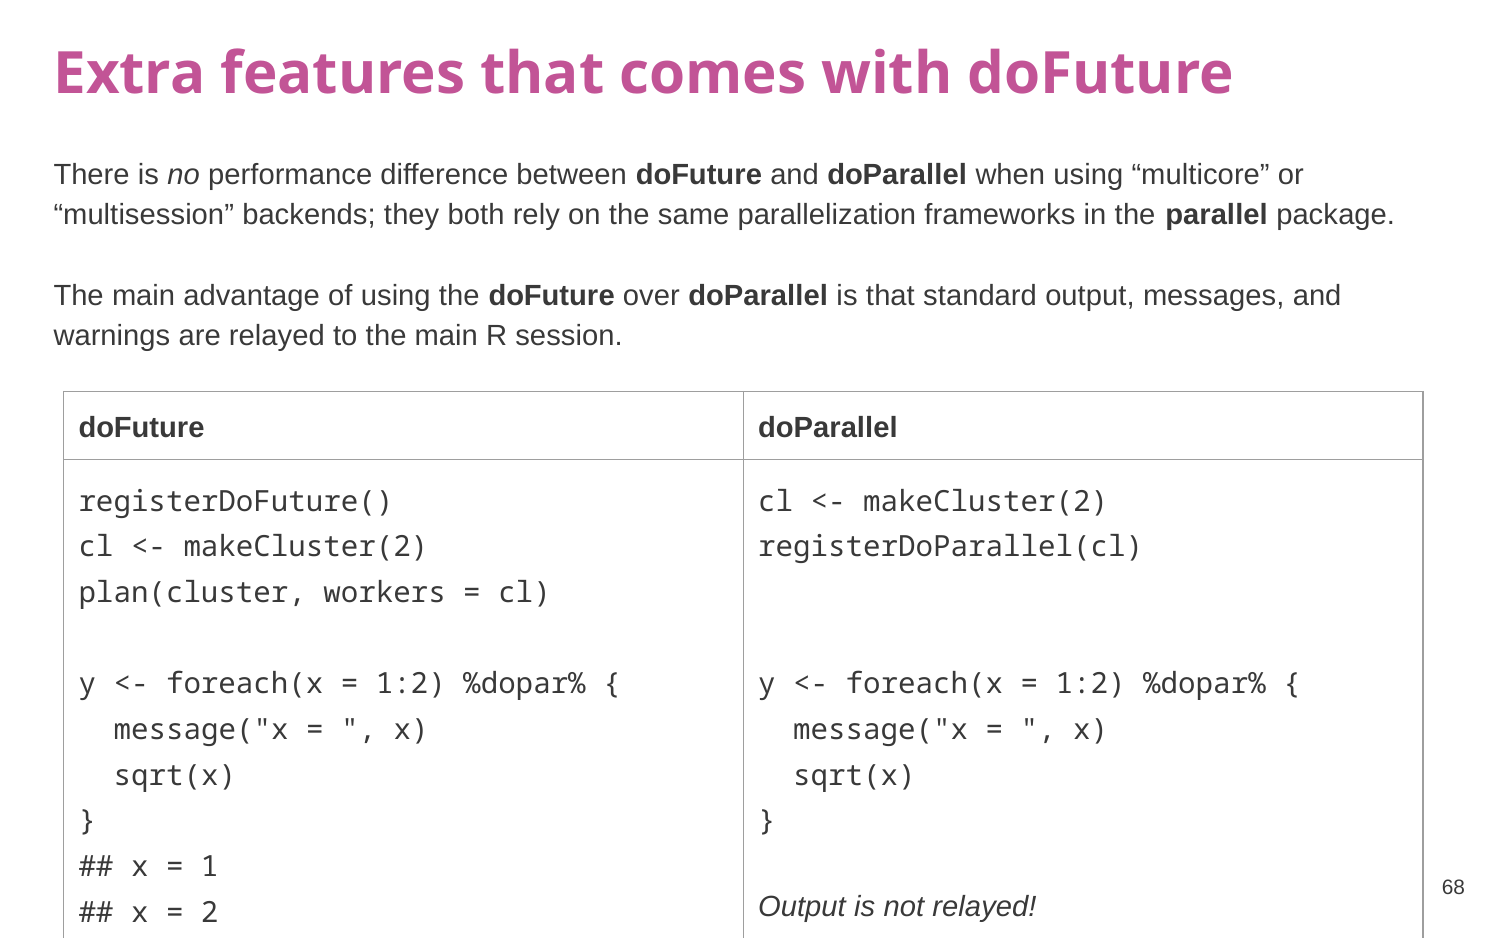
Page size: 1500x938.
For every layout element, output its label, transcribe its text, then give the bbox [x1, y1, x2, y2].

table_header doParallel [744, 392, 1422, 459]
list There is no performance difference between doFuture and doParallel when using “multicore” or “multisession” backends; they both rely on the same parallelization frameworks in the parallel package. The main advantage of using the doFuture over doParallel is that standard output, messages, and warnings are relayed to the main R session. [38, 135, 1437, 900]
table_header doFuture [64, 392, 743, 459]
table_cell registerDoFuture() cl <- makeCluster(2) plan(cluster, workers = cl) y <- foreach(x = 1:2) %dopar% { message("x = ", x) sqrt(x) } ## x = 1 ## x = 2 [64, 460, 743, 938]
slide_number [1424, 849, 1480, 922]
title Extra features that comes with doFuture [38, 20, 1500, 136]
table_cell cl <- makeCluster(2) registerDoParallel(cl) y <- foreach(x = 1:2) %dopar% { message("x = ", x) sqrt(x) } Output is not relayed! [744, 460, 1422, 938]
